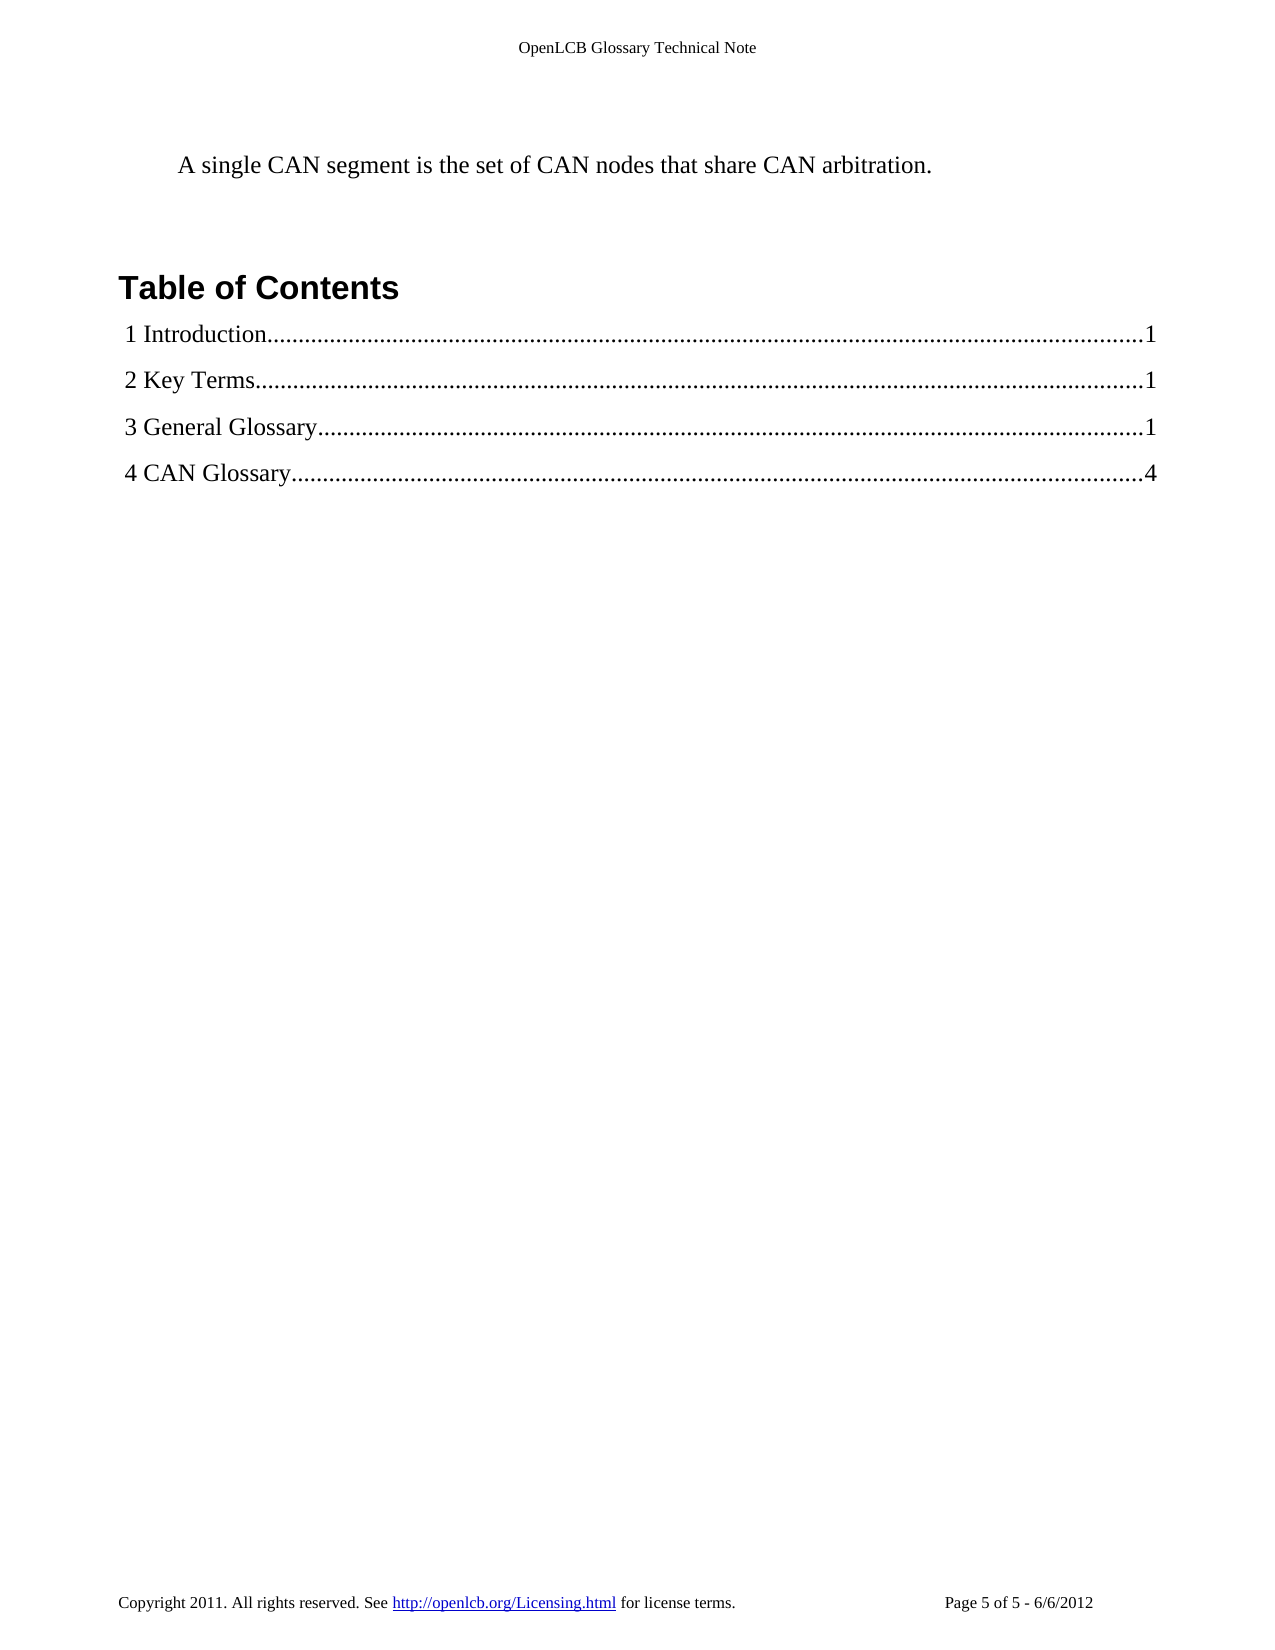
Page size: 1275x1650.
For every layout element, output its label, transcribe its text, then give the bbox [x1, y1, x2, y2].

text 2 Key Terms 1 [118, 365, 1157, 394]
text 1 Introduction 1 [118, 319, 1157, 348]
subtitle Table of Contents [118, 268, 1157, 306]
text 4 CAN Glossary 4 [118, 458, 1157, 487]
text 3 General Glossary 1 [118, 412, 1157, 441]
list A single CAN segment is the set of CAN nodes that share CAN arbitration. [177, 150, 1157, 179]
